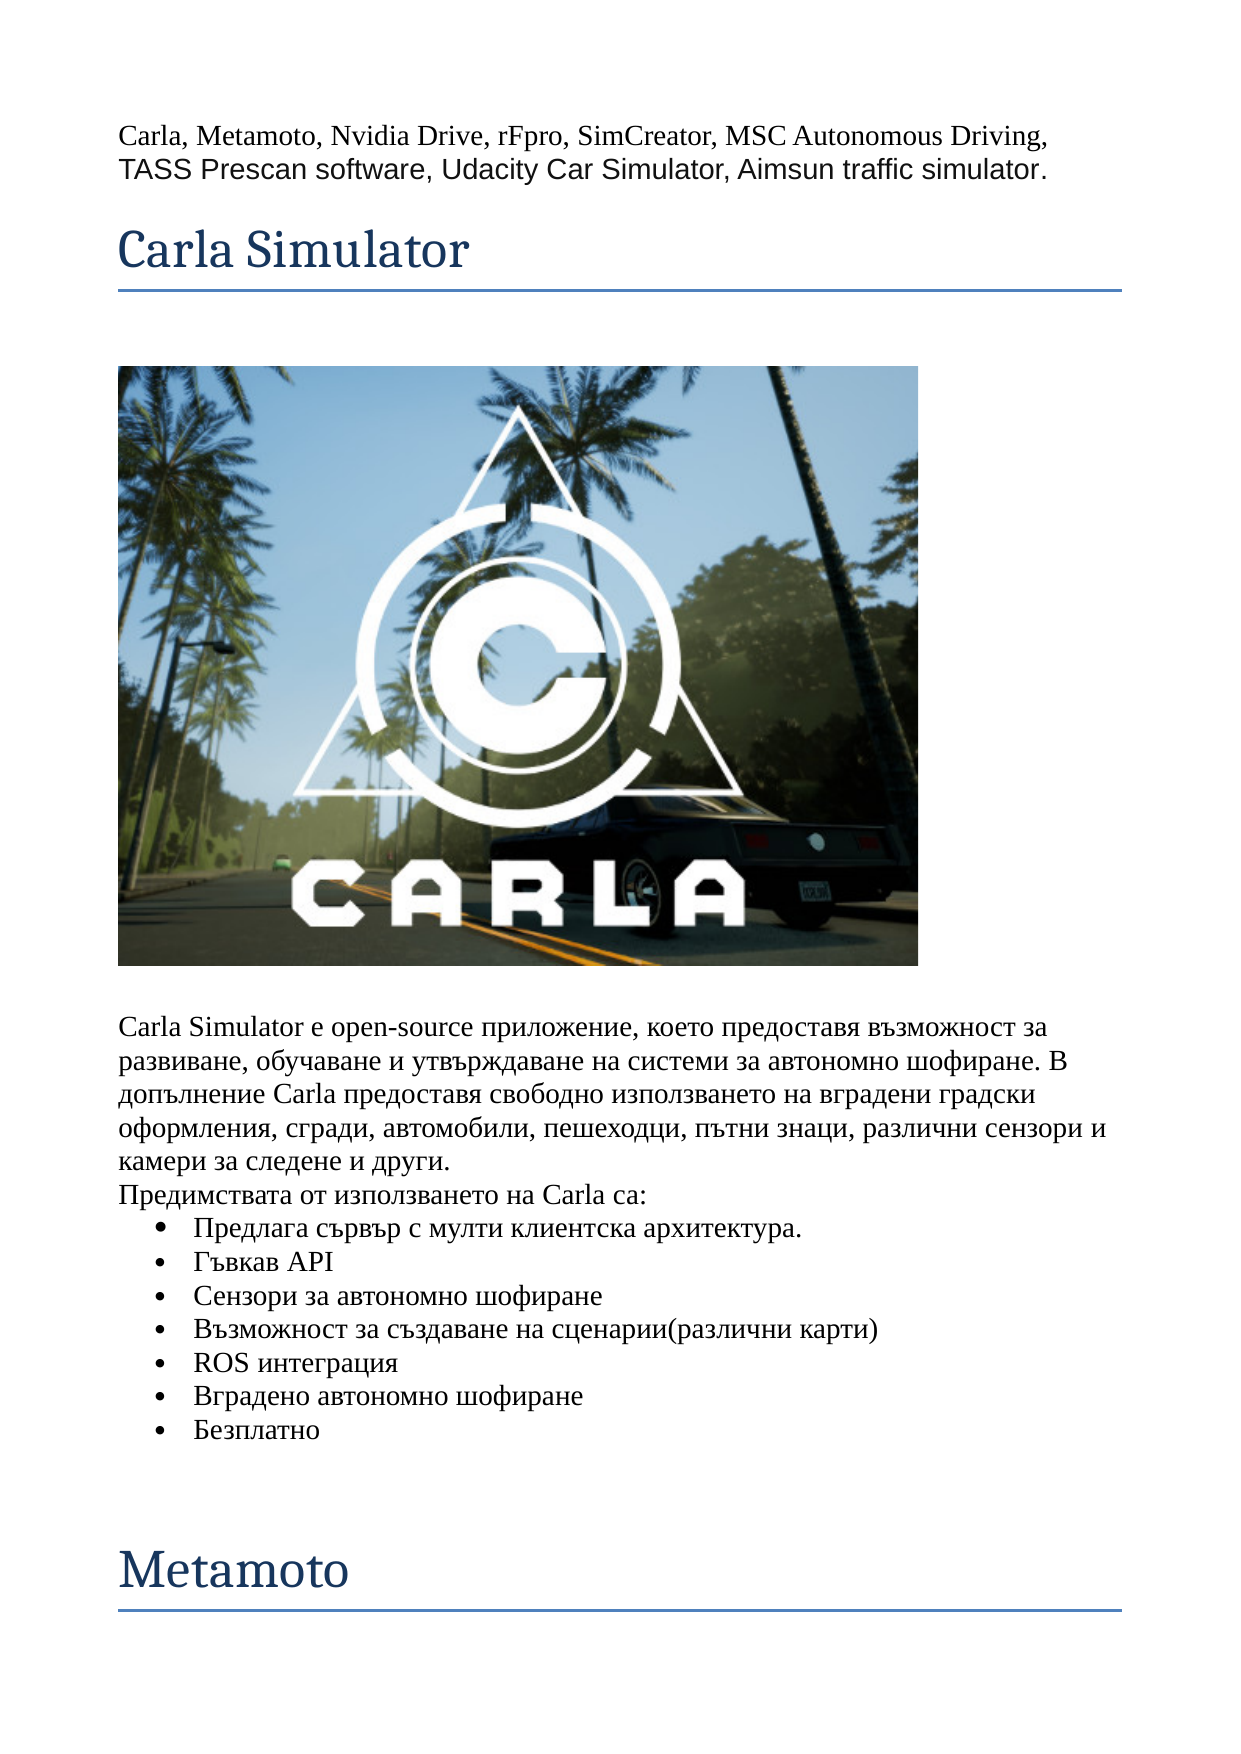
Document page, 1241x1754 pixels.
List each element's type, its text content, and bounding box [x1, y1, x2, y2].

list Сензори за автономно шофиране [156, 1278, 1122, 1311]
text Предимствата от използването на Carla са: [118, 1177, 1122, 1210]
text Carla Simulator e open-source приложение, което предоставя възможност за развиване, обучаване и утвърждаване на системи за автономно шофиране. В допълнение Carla предоставя свободно използването на вградени градски оформления, сгради, автомобили, пешеходци, пътни знаци, различни сензори и камери за следене и други. [118, 1009, 1122, 1177]
text Carla, Metamoto, Nvidia Drive, rFpro, SimCreator, MSC Autonomous Driving, TASS Prescan software, Udacity Car Simulator, Aimsun traffic simulator. [118, 118, 1122, 185]
list Гъвкав API [156, 1244, 1122, 1278]
list Вградено автономно шофиране [156, 1378, 1122, 1412]
list Възможност за създаване на сценарии(различни карти) [156, 1311, 1122, 1345]
text Carla Simulator [118, 219, 1122, 289]
text Metamoto [118, 1539, 1122, 1609]
list ROS интеграция [156, 1345, 1122, 1378]
list Безплатно [156, 1412, 1122, 1445]
list Предлага сървър с мулти клиентска архитектура. [156, 1210, 1122, 1244]
